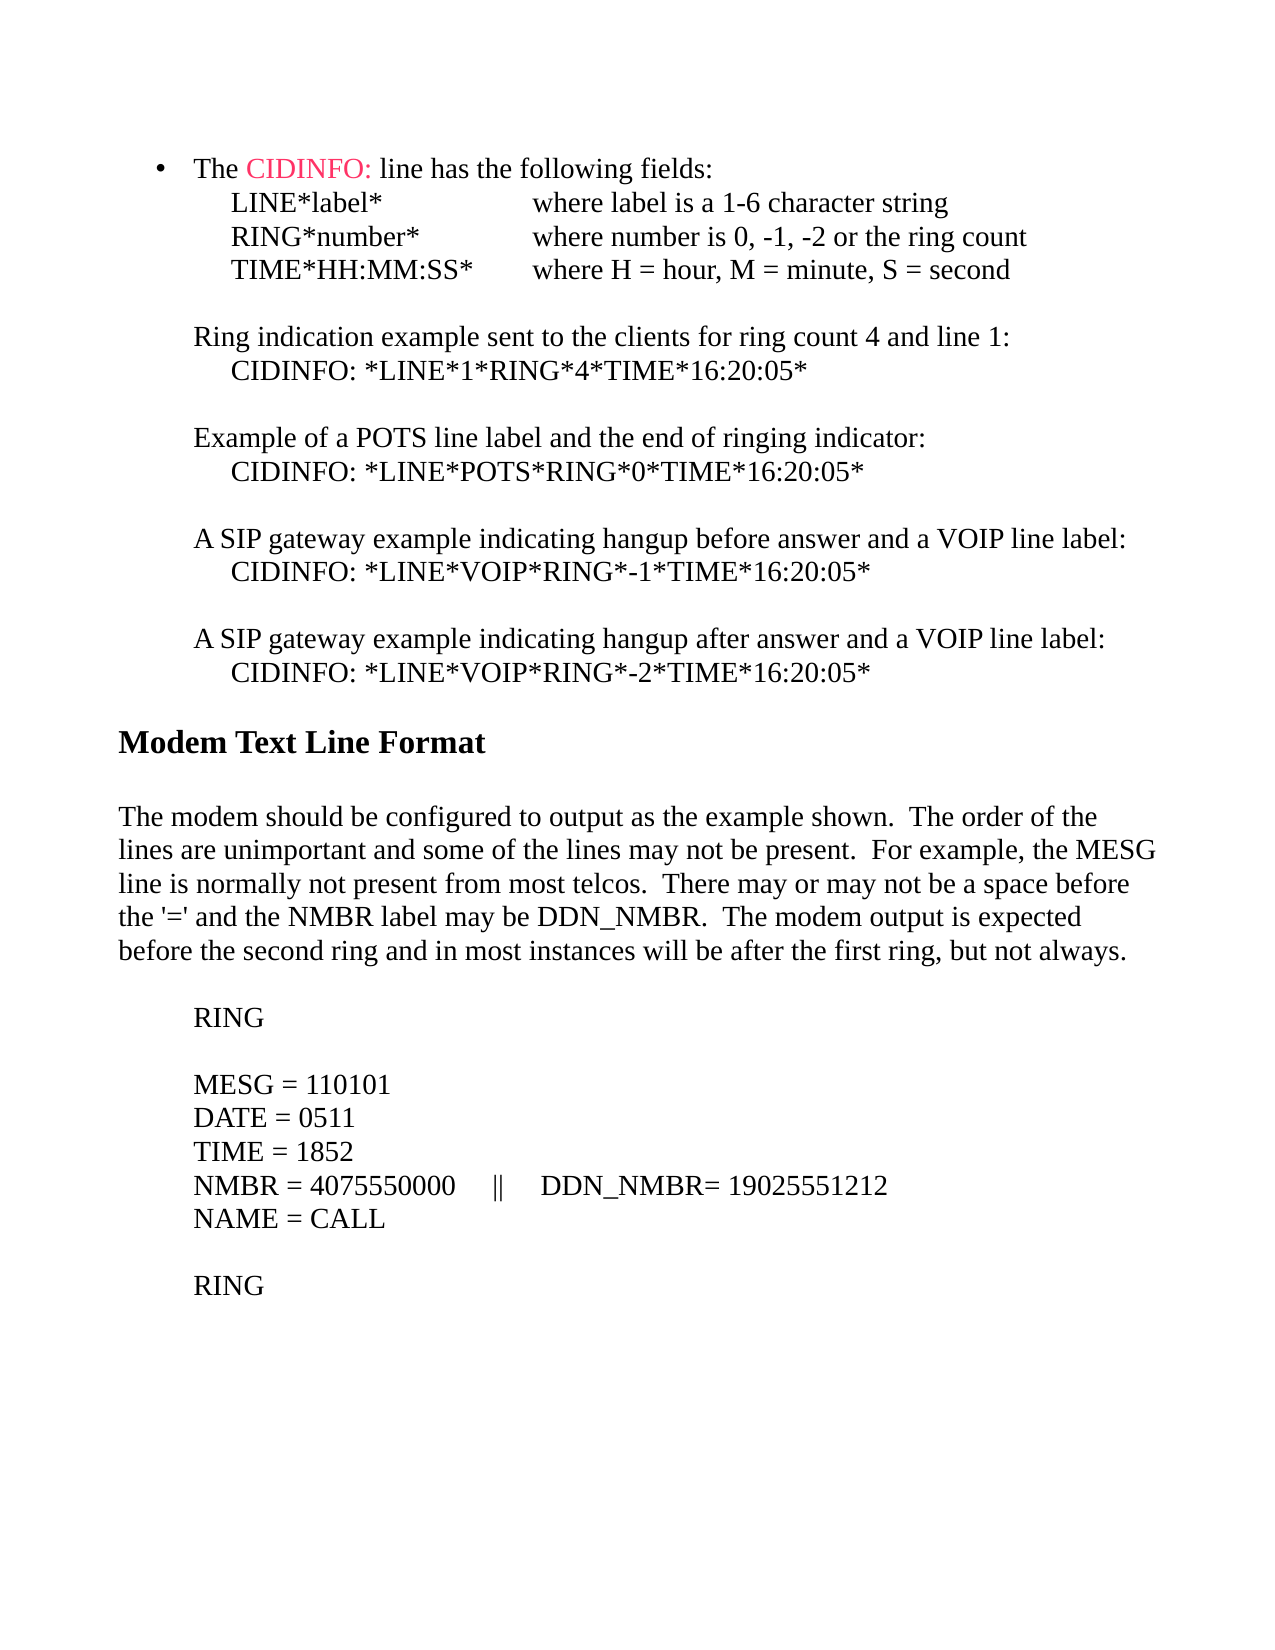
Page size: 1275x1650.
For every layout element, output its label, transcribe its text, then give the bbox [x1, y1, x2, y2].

list A SIP gateway example indicating hangup before answer and a VOIP line label: [156, 521, 1157, 554]
text Modem Text Line Format [118, 722, 1157, 760]
table_cell where number is 0, -1, -2 or the ring count [495, 219, 1275, 252]
list CIDINFO: *LINE*POTS*RING*0*TIME*16:20:05* [193, 454, 1157, 487]
text The modem should be configured to output as the example shown. The order of the lines are unimportant and some of the lines may not be present. For example, the MESG line is normally not present from most telcos. There may or may not be a space before the '=' and the NMBR label may be DDN_NMBR. The modem output is expected before the second ring and in most instances will be after the first ring, but not always. [118, 799, 1157, 1000]
table_header where label is a 1-6 character string [495, 185, 1275, 219]
table_cell where H = hour, M = minute, S = second [495, 253, 1275, 286]
list TIME = 1852 [156, 1134, 1157, 1168]
list The CIDINFO: line has the following fields: [156, 152, 1157, 185]
table_cell TIME*HH:MM:SS* [118, 253, 494, 286]
list NMBR = 4075550000 || DDN_NMBR= 19025551212 [156, 1168, 1157, 1201]
list DATE = 0511 [156, 1101, 1157, 1134]
list Ring indication example sent to the clients for ring count 4 and line 1: [156, 319, 1157, 353]
list A SIP gateway example indicating hangup after answer and a VOIP line label: [156, 621, 1157, 655]
list RING [156, 1268, 1157, 1302]
list MESG = 110101 [156, 1067, 1157, 1101]
list CIDINFO: *LINE*VOIP*RING*-1*TIME*16:20:05* [193, 554, 1157, 588]
list NAME = CALL [156, 1201, 1157, 1235]
table_cell RING*number* [118, 219, 494, 252]
list CIDINFO: *LINE*1*RING*4*TIME*16:20:05* [193, 353, 1157, 387]
list RING [156, 1000, 1157, 1033]
list Example of a POTS line label and the end of ringing indicator: [156, 420, 1157, 454]
table_header LINE*label* [118, 185, 494, 219]
list CIDINFO: *LINE*VOIP*RING*-2*TIME*16:20:05* [193, 655, 1157, 688]
